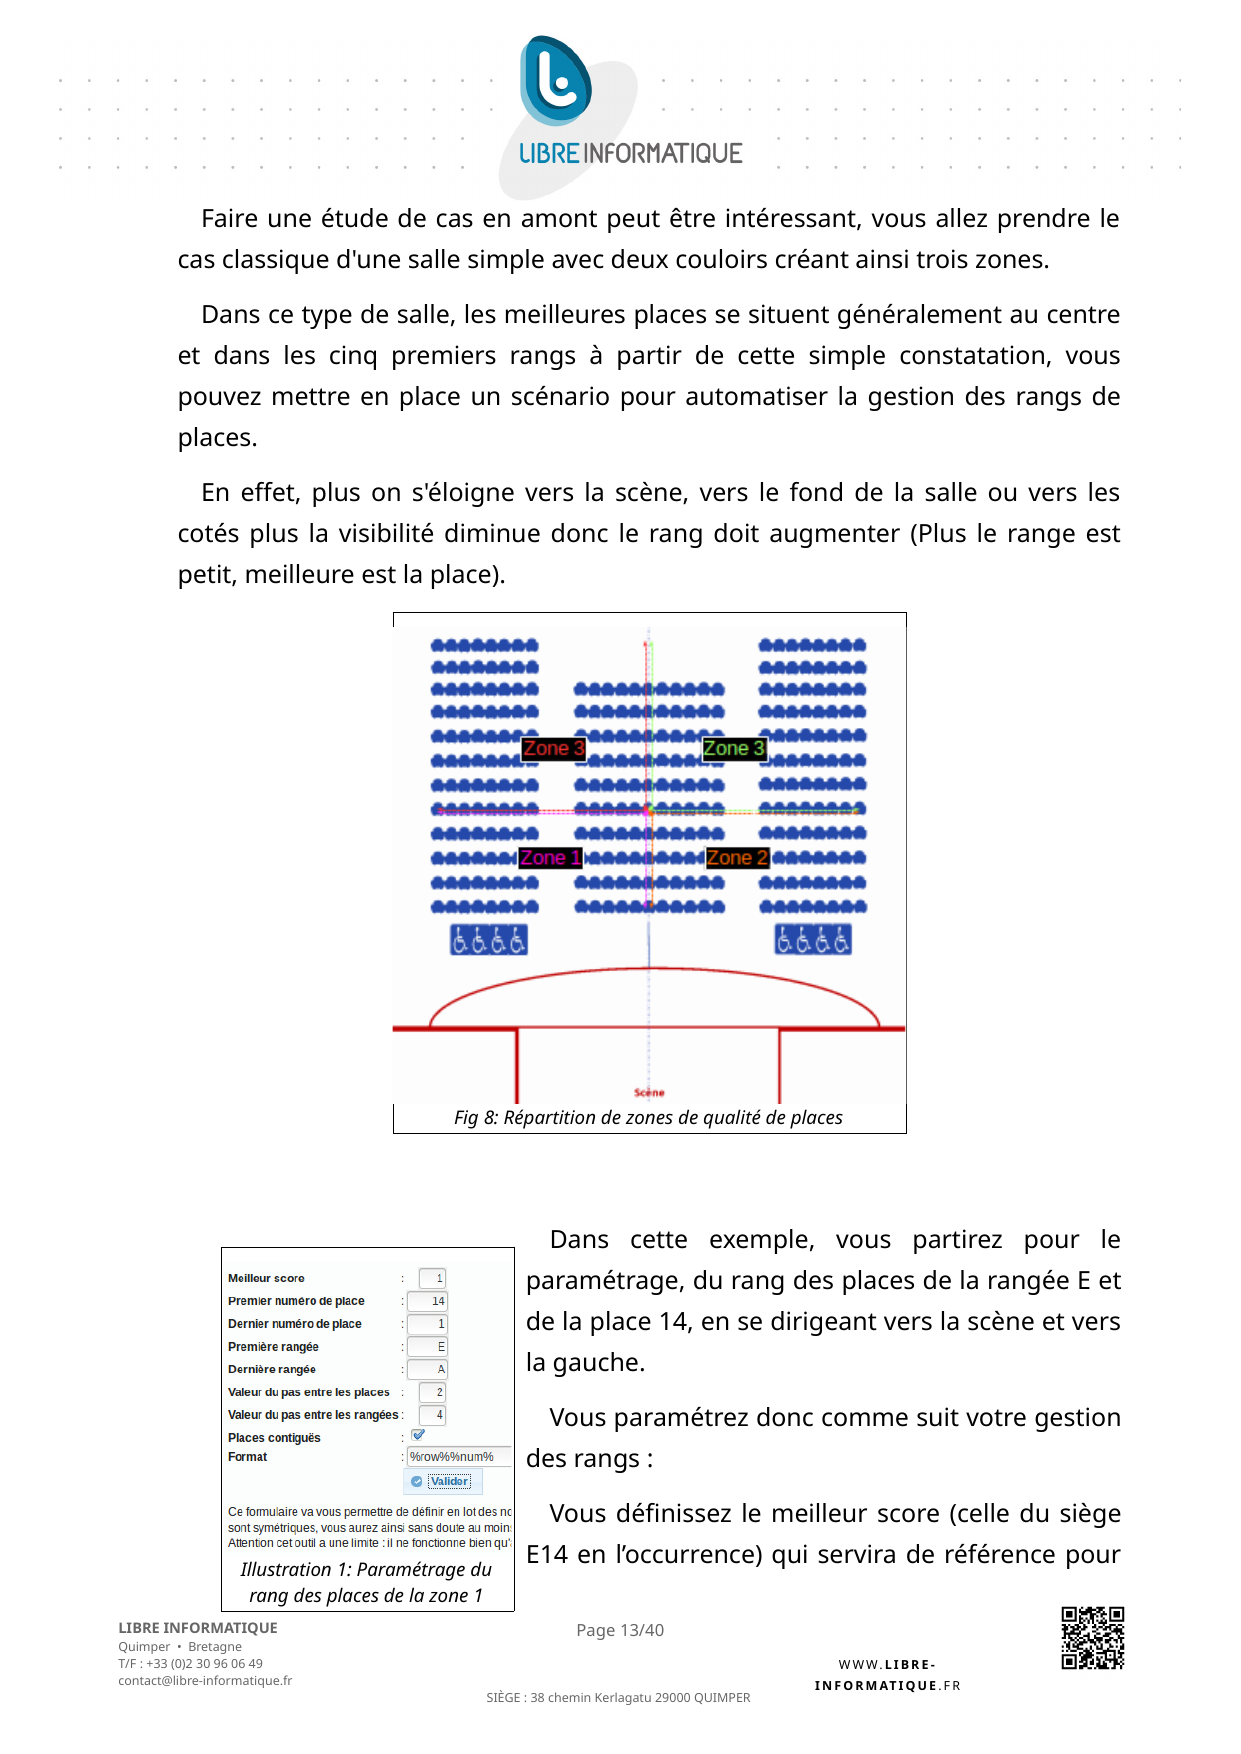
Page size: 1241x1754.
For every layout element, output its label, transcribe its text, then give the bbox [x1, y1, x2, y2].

text Vous définissez le meilleur score (celle du siège E14 en l’occurrence) qui servira de référence pour [515, 1496, 1122, 1571]
text Vous paramétrez donc comme suit votre gestion des rangs : [515, 1399, 1122, 1474]
text Illustration 1: Paramétrage du rang des places de la zone 1 [224, 1557, 511, 1608]
picture [223, 1262, 512, 1557]
text En effet, plus on s'éloigne vers la scène, vers le fond de la salle ou vers les cotés plus la visibilité diminue donc le rang doit augmenter (Plus le range est petit, meilleure est la place). [177, 475, 1122, 591]
text Dans ce type de salle, les meilleures places se situent généralement au centre et dans les cinq premiers rangs à partir de cette simple constatation, vous pouvez mettre en place un scénario pour automatiser la gestion des rangs de places. [177, 297, 1122, 454]
text Fig 8: Répartition de zones de qualité de places [396, 1104, 903, 1129]
text [177, 1496, 221, 1571]
text Dans cette exemple, vous partirez pour le paramétrage, du rang des places de la rangée E et de la place 14, en se dirigeant vers la scène et vers la gauche. [177, 1222, 1122, 1378]
picture [59, 35, 1182, 201]
text [222, 1248, 514, 1611]
text [177, 1399, 221, 1474]
picture [392, 627, 907, 1104]
text Faire une étude de cas en amont peut être intéressant, vous allez prendre le cas classique d'une salle simple avec deux couloirs créant ainsi trois zones. [177, 201, 1122, 276]
picture [540, 52, 576, 106]
picture [557, 78, 567, 88]
picture [1051, 1596, 1135, 1680]
